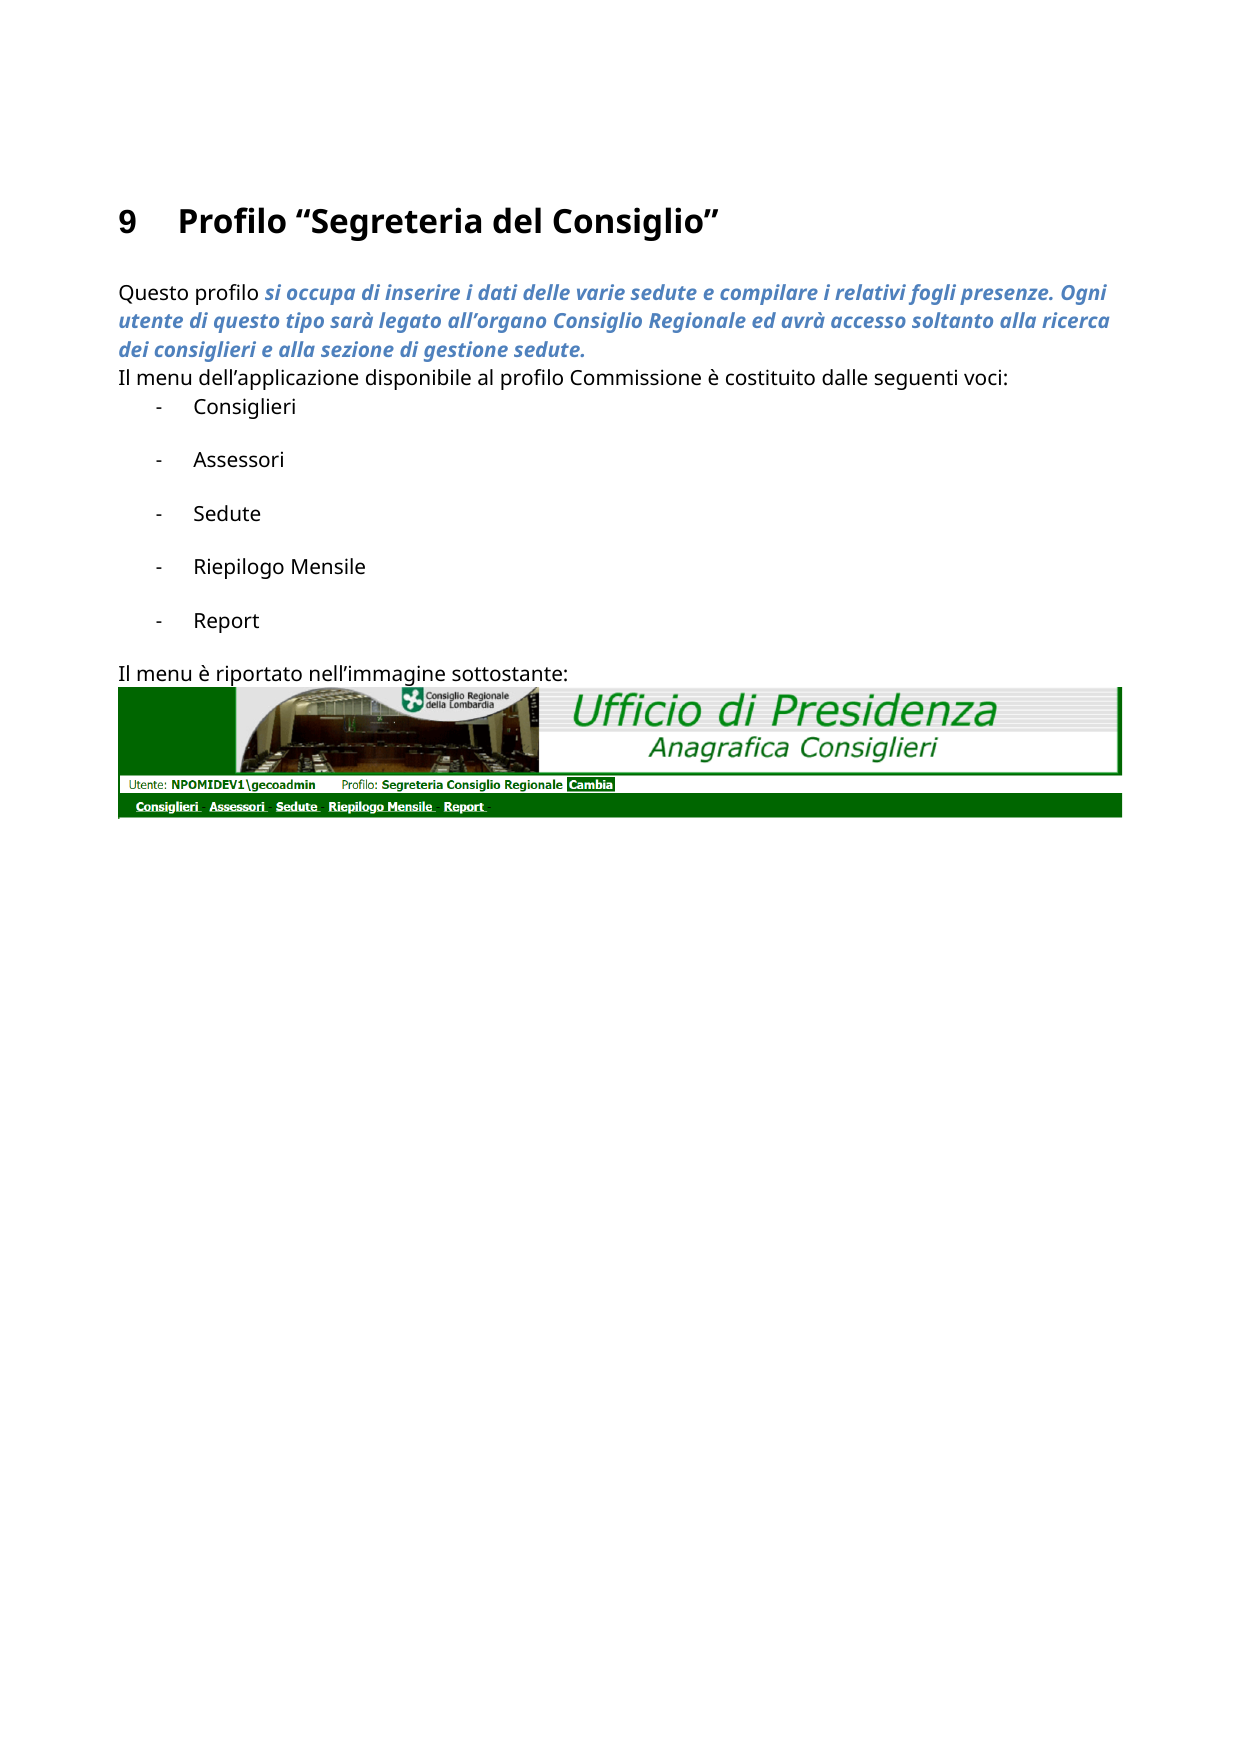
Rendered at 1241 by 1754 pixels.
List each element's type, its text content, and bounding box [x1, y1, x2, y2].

text Il menu dell’applicazione disponibile al profilo Commissione è costituito dalle seguenti voci: [118, 363, 1122, 392]
list Report [156, 606, 1122, 634]
list Sedute [156, 499, 1122, 527]
text Il menu è riportato nell’immagine sottostante: [118, 659, 1122, 687]
list Riepilogo Mensile [156, 552, 1122, 581]
list Assessori [156, 445, 1122, 474]
list Consiglieri [156, 392, 1122, 420]
list Profilo “Segreteria del Consiglio” [118, 198, 1122, 243]
text Questo profilo si occupa di inserire i dati delle varie sedute e compilare i relativi fogli presenze. Ogni utente di questo tipo sarà legato all’organo Consiglio Regionale ed avrà accesso soltanto alla ricerca dei consiglieri e alla sezione di gestione sedute. [118, 278, 1122, 363]
